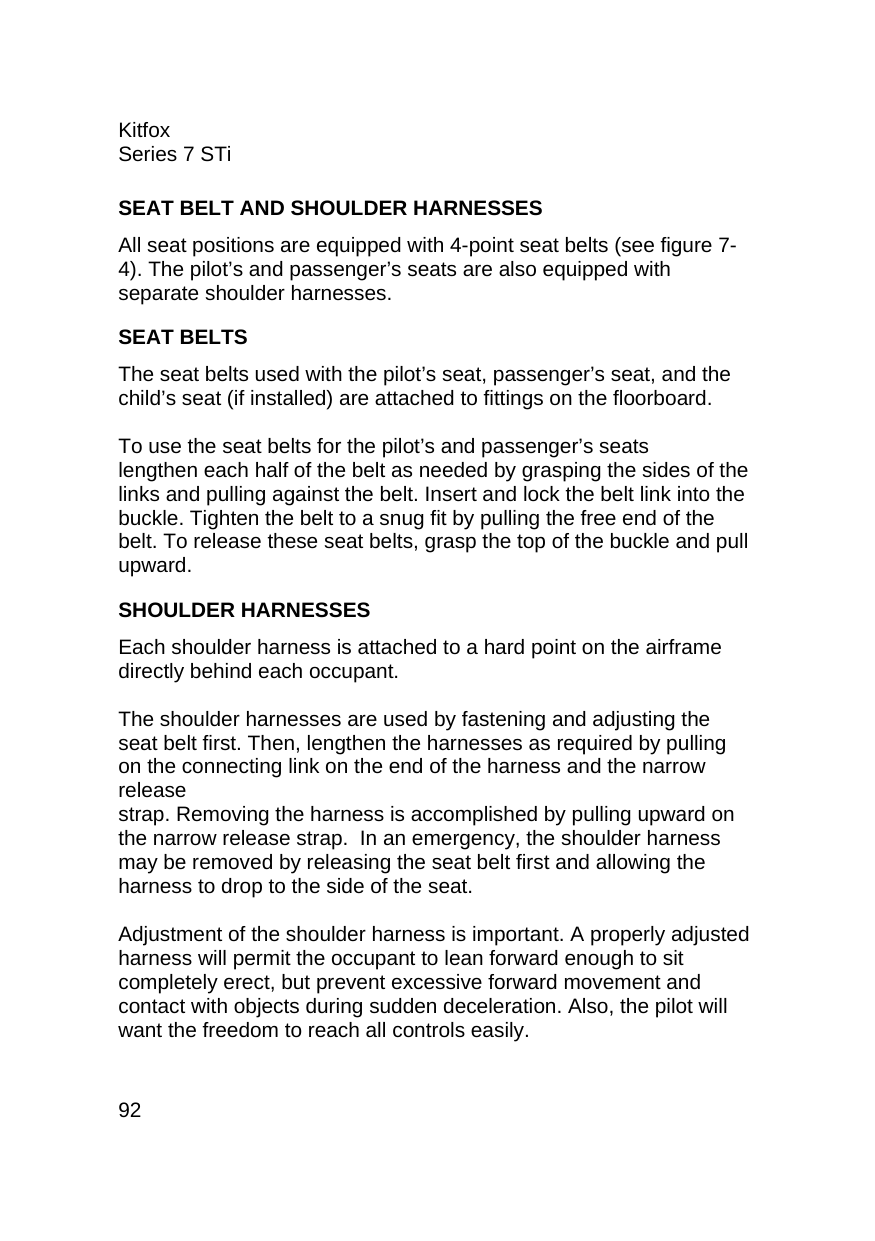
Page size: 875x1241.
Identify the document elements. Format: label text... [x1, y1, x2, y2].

subtitle SEAT BELTS [118, 325, 756, 349]
text belt. To release these seat belts, grasp the top of the buckle and pull upward. [118, 529, 756, 577]
text lengthen each half of the belt as needed by grasping the sides of the links and pulling against the belt. Insert and lock the belt link into the buckle. Tighten the belt to a snug fit by pulling the free end of the [118, 457, 756, 529]
subtitle SEAT BELT AND SHOULDER HARNESSES [118, 196, 756, 220]
text strap. Removing the harness is accomplished by pulling upward on the narrow release strap. In an emergency, the shoulder harness may be removed by releasing the seat belt first and allowing the harness to drop to the side of the seat. [118, 802, 756, 898]
text The shoulder harnesses are used by fastening and adjusting the seat belt first. Then, lengthen the harnesses as required by pulling on the connecting link on the end of the harness and the narrow release [118, 706, 756, 802]
text To use the seat belts for the pilot’s and passenger’s seats [118, 433, 756, 457]
text All seat positions are equipped with 4-point seat belts (see figure 7-4). The pilot’s and passenger’s seats are also equipped with separate shoulder harnesses. [118, 232, 756, 304]
text The seat belts used with the pilot’s seat, passenger’s seat, and the child’s seat (if installed) are attached to fittings on the floorboard. [118, 362, 756, 409]
text Each shoulder harness is attached to a hard point on the airframe directly behind each occupant. [118, 634, 756, 682]
text Adjustment of the shoulder harness is important. A properly adjusted harness will permit the occupant to lean forward enough to sit completely erect, but prevent excessive forward movement and contact with objects during sudden deceleration. Also, the pilot will want the freedom to reach all controls easily. [118, 922, 756, 1042]
subtitle SHOULDER HARNESSES [118, 598, 756, 622]
